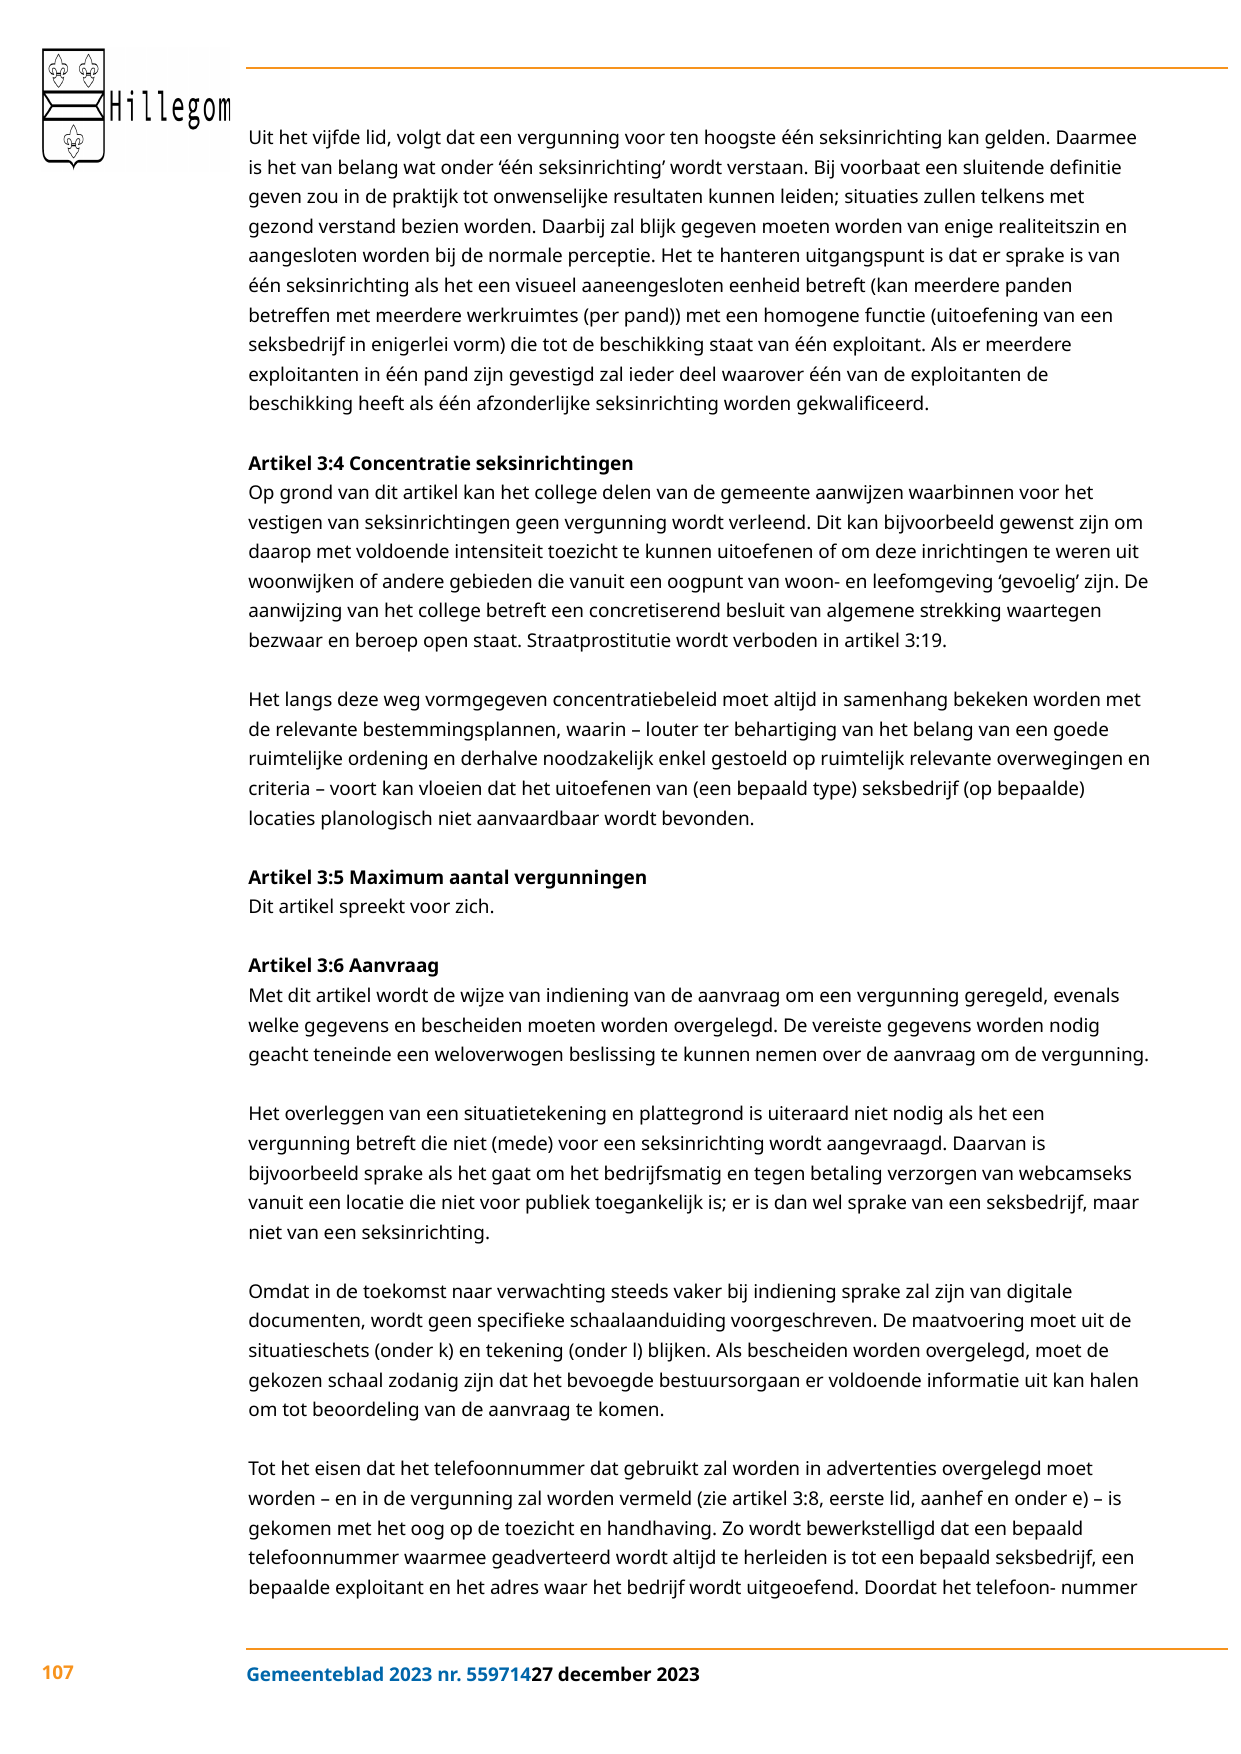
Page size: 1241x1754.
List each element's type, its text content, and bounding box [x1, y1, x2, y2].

text Op grond van dit artikel kan het college delen van de gemeente aanwijzen waarbinnen voor het vestigen van seksinrichtingen geen vergunning wordt verleend. Dit kan bijvoorbeeld gewenst zijn om daarop met voldoende intensiteit toezicht te kunnen uitoefenen of om deze inrichtingen te weren uit woonwijken of andere gebieden die vanuit een oogpunt van woon- en leefomgeving ‘gevoelig’ zijn. De aanwijzing van het college betreft een concretiserend besluit van algemene strekking waartegen bezwaar en beroep open staat. Straatprostitutie wordt verboden in artikel 3:19. [248, 479, 1152, 653]
text Artikel 3:5 Maximum aantal vergunningen [248, 864, 1152, 890]
text Het overleggen van een situatietekening en plattegrond is uiteraard niet nodig als het een vergunning betreft die niet (mede) voor een seksinrichting wordt aangevraagd. Daarvan is bijvoorbeeld sprake als het gaat om het bedrijfsmatig en tegen betaling verzorgen van webcamseks vanuit een locatie die niet voor publiek toegankelijk is; er is dan wel sprake van een seksbedrijf, maar niet van een seksinrichting. [248, 1101, 1152, 1245]
text Met dit artikel wordt de wijze van indiening van de aanvraag om een vergunning geregeld, evenals welke gegevens en bescheiden moeten worden overgelegd. De vereiste gegevens worden nodig geacht teneinde een weloverwogen beslissing te kunnen nemen over de aanvraag om de vergunning. [248, 982, 1152, 1067]
text Dit artikel spreekt voor zich. [248, 893, 1152, 919]
text Omdat in de toekomst naar verwachting steeds vaker bij indiening sprake zal zijn van digitale documenten, wordt geen specifieke schaalaanduiding voorgeschreven. De maatvoering moet uit de situatieschets (onder k) en tekening (onder l) blijken. Als bescheiden worden overgelegd, moet de gekozen schaal zodanig zijn dat het bevoegde bestuursorgaan er voldoende informatie uit kan halen om tot beoordeling van de aanvraag te komen. [248, 1278, 1152, 1422]
text Het langs deze weg vormgegeven concentratiebeleid moet altijd in samenhang bekeken worden met de relevante bestemmingsplannen, waarin – louter ter behartiging van het belang van een goede ruimtelijke ordening en derhalve noodzakelijk enkel gestoeld op ruimtelijk relevante overwegingen en criteria – voort kan vloeien dat het uitoefenen van (een bepaald type) seksbedrijf (op bepaalde) locaties planologisch niet aanvaardbaar wordt bevonden. [248, 686, 1152, 831]
text Artikel 3:6 Aanvraag [248, 953, 1152, 978]
text Artikel 3:4 Concentratie seksinrichtingen [248, 450, 1152, 476]
text Uit het vijfde lid, volgt dat een vergunning voor ten hoogste één seksinrichting kan gelden. Daarmee is het van belang wat onder ‘één seksinrichting’ wordt verstaan. Bij voorbaat een sluitende definitie geven zou in de praktijk tot onwenselijke resultaten kunnen leiden; situaties zullen telkens met gezond verstand bezien worden. Daarbij zal blijk gegeven moeten worden van enige realiteitszin en aangesloten worden bij de normale perceptie. Het te hanteren uitgangspunt is dat er sprake is van één seksinrichting als het een visueel aaneengesloten eenheid betreft (kan meerdere panden betreffen met meerdere werkruimtes (per pand)) met een homogene functie (uitoefening van een seksbedrijf in enigerlei vorm) die tot de beschikking staat van één exploitant. Als er meerdere exploitanten in één pand zijn gevestigd zal ieder deel waarover één van de exploitanten de beschikking heeft als één afzonderlijke seksinrichting worden gekwalificeerd. [248, 124, 1152, 416]
picture [41, 47, 231, 172]
text Tot het eisen dat het telefoonnummer dat gebruikt zal worden in advertenties overgelegd moet worden – en in de vergunning zal worden vermeld (zie artikel 3:8, eerste lid, aanhef en onder e) – is gekomen met het oog op de toezicht en handhaving. Zo wordt bewerkstelligd dat een bepaald telefoonnummer waarmee geadverteerd wordt altijd te herleiden is tot een bepaald seksbedrijf, een bepaalde exploitant en het adres waar het bedrijf wordt uitgeoefend. Doordat het telefoon- nummer [248, 1456, 1152, 1600]
